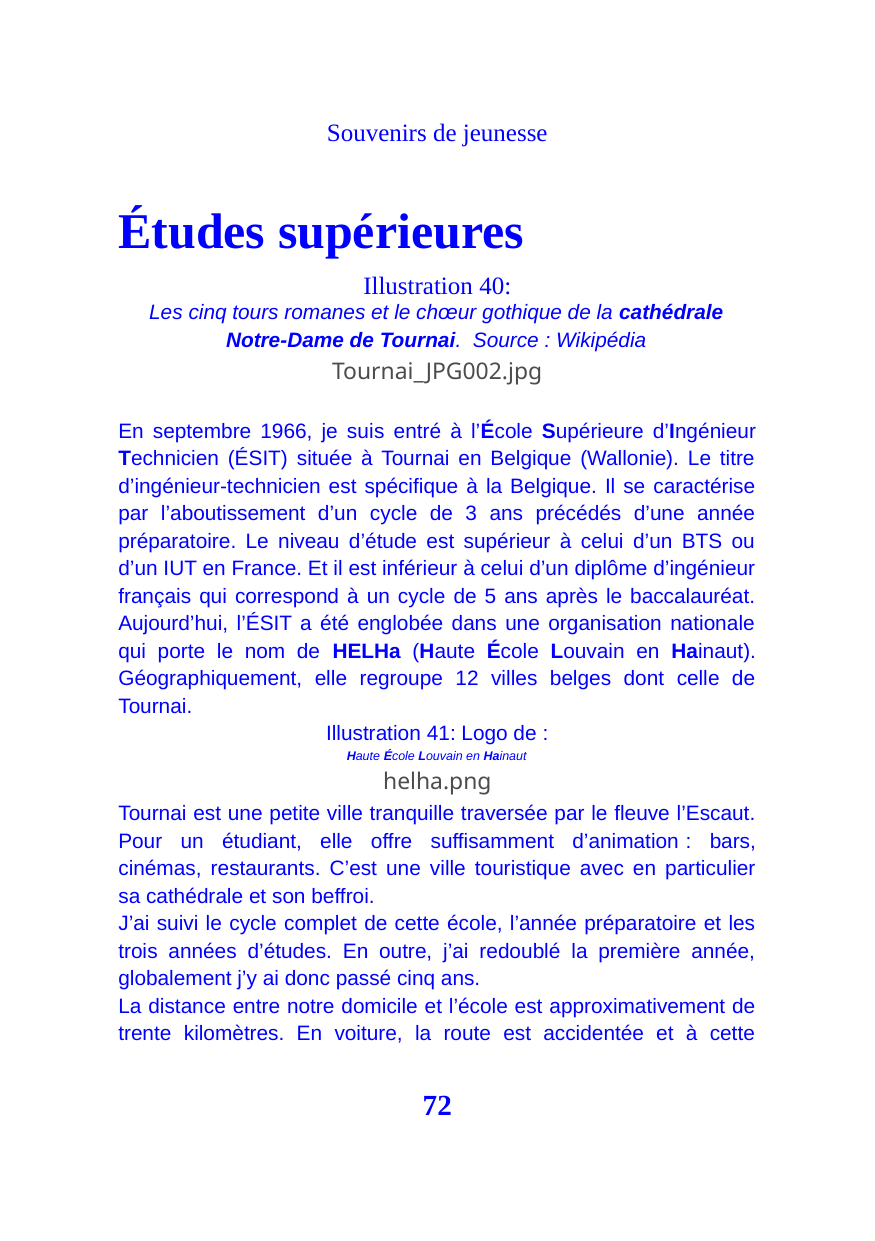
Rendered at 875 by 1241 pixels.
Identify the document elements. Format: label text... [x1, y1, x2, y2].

text J’ai suivi le cycle complet de cette école, l’année préparatoire et les trois années d’études. En outre, j’ai redoublé la première année, globalement j’y ai donc passé cinq ans. [118, 911, 756, 990]
text En septembre 1966, je suis entré à l’École Supérieure d’Ingénieur Technicien (ÉSIT) située à Tournai en Belgique (Wallonie). Le titre d’ingénieur-technicien est spécifique à la Belgique. Il se caractérise par l’aboutissement d’un cycle de 3 ans précédés d’une année préparatoire. Le niveau d’étude est supérieur à celui d’un BTS ou d’un IUT en France. Et il est inférieur à celui d’un diplôme d’ingénieur français qui correspond à un cycle de 5 ans après le baccalauréat. Aujourd’hui, l’ÉSIT a été englobée dans une organisation nationale qui porte le nom de HELHa (Haute École Louvain en Hainaut). Géographiquement, elle regroupe 12 villes belges dont celle de Tournai. [118, 418, 756, 717]
text Illustration 40: [118, 271, 756, 300]
text La distance entre notre domicile et l’école est approximativement de trente kilomètres. En voiture, la route est accidentée et à cette [118, 993, 756, 1045]
text Illustration 41: Logo de : [118, 721, 756, 745]
text Tournai est une petite ville tranquille traversée par le fleuve l’Escaut. Pour un étudiant, elle offre suffisamment d’animation : bars, cinémas, restaurants. C’est une ville touristique avec en particulier sa cathédrale et son beffroi. [118, 801, 756, 907]
text helha.png [118, 765, 756, 796]
text Les cinq tours romanes et le chœur gothique de la cathédrale Notre-Dame de Tournai. Source : Wikipédia [118, 300, 756, 352]
text Tournai_JPG002.jpg [118, 355, 756, 386]
text Haute École Louvain en Hainaut [118, 748, 756, 763]
subtitle Études supérieures [118, 201, 756, 259]
